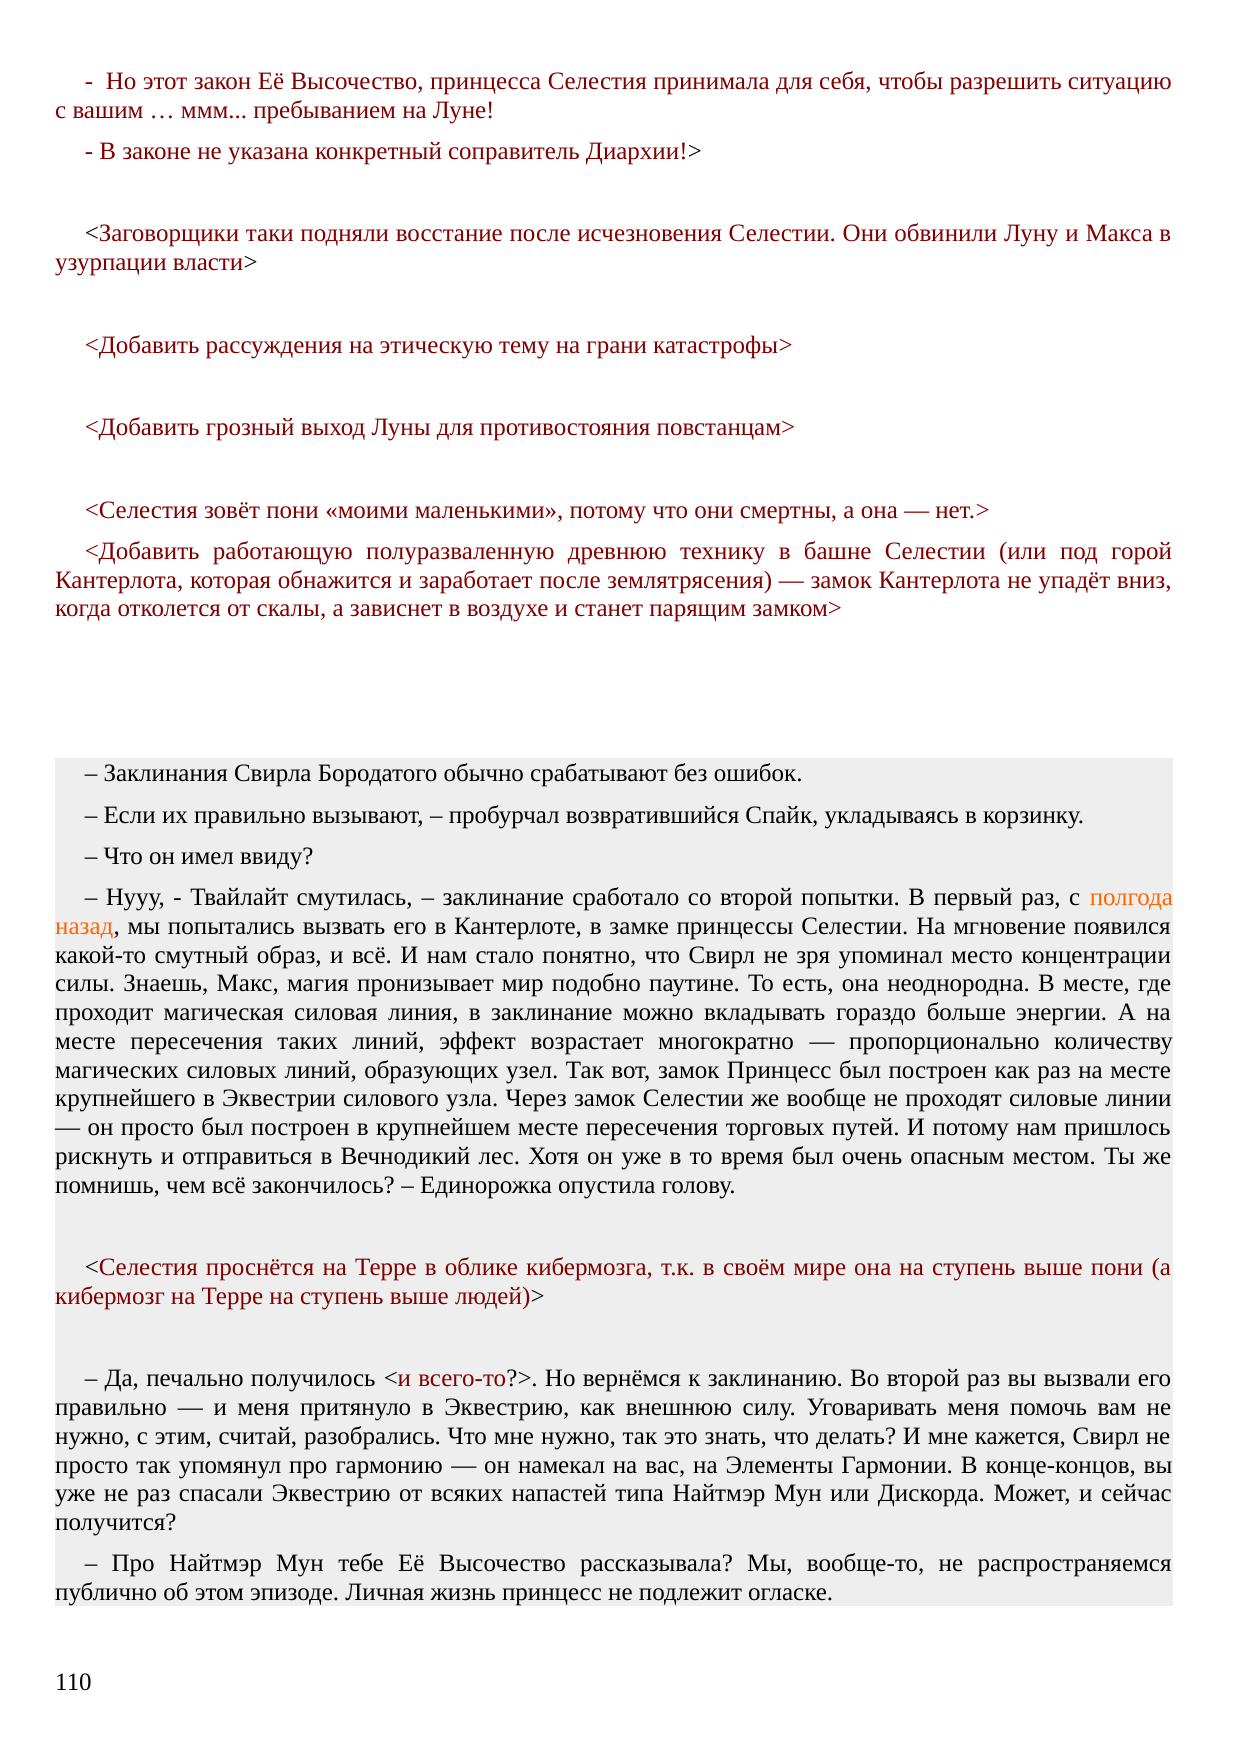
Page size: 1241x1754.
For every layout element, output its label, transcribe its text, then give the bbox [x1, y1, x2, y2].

text – Про Найтмэр Мун тебе Её Высочество рассказывала? Мы, вообще-то, не распространяемся публично об этом эпизоде. Личная жизнь принцесс не подлежит огласке. [55, 1548, 1173, 1606]
text – Нууу, - Твайлайт смутилась, – заклинание сработало со второй попытки. В первый раз, с полгода назад, мы попытались вызвать его в Кантерлоте, в замке принцессы Селестии. На мгновение появился какой-то смутный образ, и всё. И нам стало понятно, что Свирл не зря упоминал место концентрации силы. Знаешь, Макс, магия пронизывает мир подобно паутине. То есть, она неоднородна. В месте, где проходит магическая силовая линия, в заклинание можно вкладывать гораздо больше энергии. А на месте пересечения таких линий, эффект возрастает многократно — пропорционально количеству магических силовых линий, образующих узел. Так вот, замок Принцесс был построен как раз на месте крупнейшего в Эквестрии силового узла. Через замок Селестии же вообще не проходят силовые линии — он просто был построен в крупнейшем месте пересечения торговых путей. И потому нам пришлось рискнуть и отправиться в Вечнодикий лес. Хотя он уже в то время был очень опасным местом. Ты же помнишь, чем всё закончилось? – Единорожка опустила голову. [55, 882, 1173, 1198]
text <Селестия проснётся на Терре в облике кибермозга, т.к. в своём мире она на ступень выше пони (а кибермозг на Терре на ступень выше людей)> [55, 1252, 1173, 1310]
text – Что он имел ввиду? [55, 841, 1173, 870]
text – Если их правильно вызывают, – пробурчал возвратившийся Спайк, укладываясь в корзинку. [55, 800, 1173, 828]
text <Добавить рассуждения на этическую тему на грани катастрофы> [55, 330, 1173, 358]
text <Заговорщики таки подняли восстание после исчезновения Селестии. Они обвинили Луну и Макса в узурпации власти> [55, 218, 1173, 276]
text – Да, печально получилось <и всего-то?>. Но вернёмся к заклинанию. Во второй раз вы вызвали его правильно — и меня притянуло в Эквестрию, как внешнюю силу. Уговаривать меня помочь вам не нужно, с этим, считай, разобрались. Что мне нужно, так это знать, что делать? И мне кажется, Свирл не просто так упомянул про гармонию — он намекал на вас, на Элементы Гармонии. В конце-концов, вы уже не раз спасали Эквестрию от всяких напастей типа Найтмэр Мун или Дискорда. Может, и сейчас получится? [55, 1363, 1173, 1536]
text <Селестия зовёт пони «моими маленькими», потому что они смертны, а она — нет.> [55, 495, 1173, 523]
text - Но этот закон Её Высочество, принцесса Селестия принимала для себя, чтобы разрешить ситуацию с вашим … ммм... пребыванием на Луне! [55, 66, 1173, 123]
text – Заклинания Свирла Бородатого обычно срабатывают без ошибок. [55, 758, 1173, 787]
text <Добавить работающую полуразваленную древнюю технику в башне Селестии (или под горой Кантерлота, которая обнажится и заработает после землятрясения) — замок Кантерлота не упадёт вниз, когда отколется от скалы, а зависнет в воздухе и станет парящим замком> [55, 536, 1173, 622]
text - В законе не указана конкретный соправитель Диархии!> [55, 136, 1173, 165]
text <Добавить грозный выход Луны для противостояния повстанцам> [55, 412, 1173, 441]
